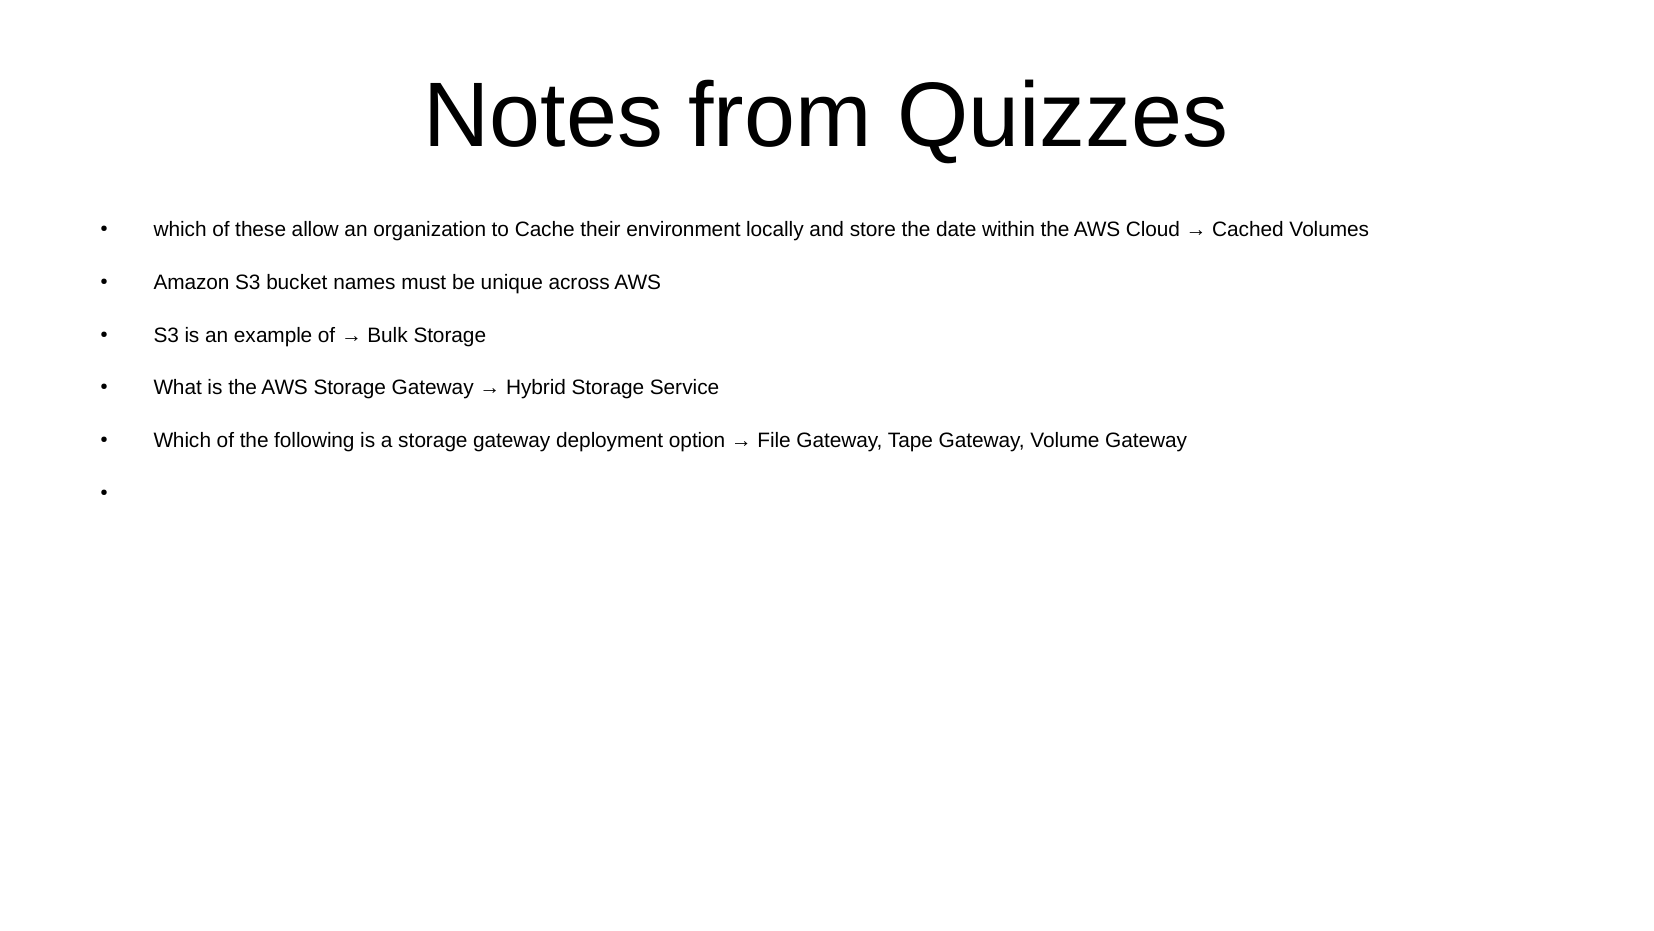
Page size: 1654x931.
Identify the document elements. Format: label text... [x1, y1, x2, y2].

title Notes from Quizzes [82, 37, 1571, 193]
list which of these allow an organization to Cache their environment locally and store the date within the AWS Cloud → Cached Volumes Amazon S3 bucket names must be unique across AWS S3 is an example of → Bulk Storage What is the AWS Storage Gateway → Hybrid Storage Service Which of the following is a storage gateway deployment option → File Gateway, Tape Gateway, Volume Gateway [82, 217, 1621, 901]
